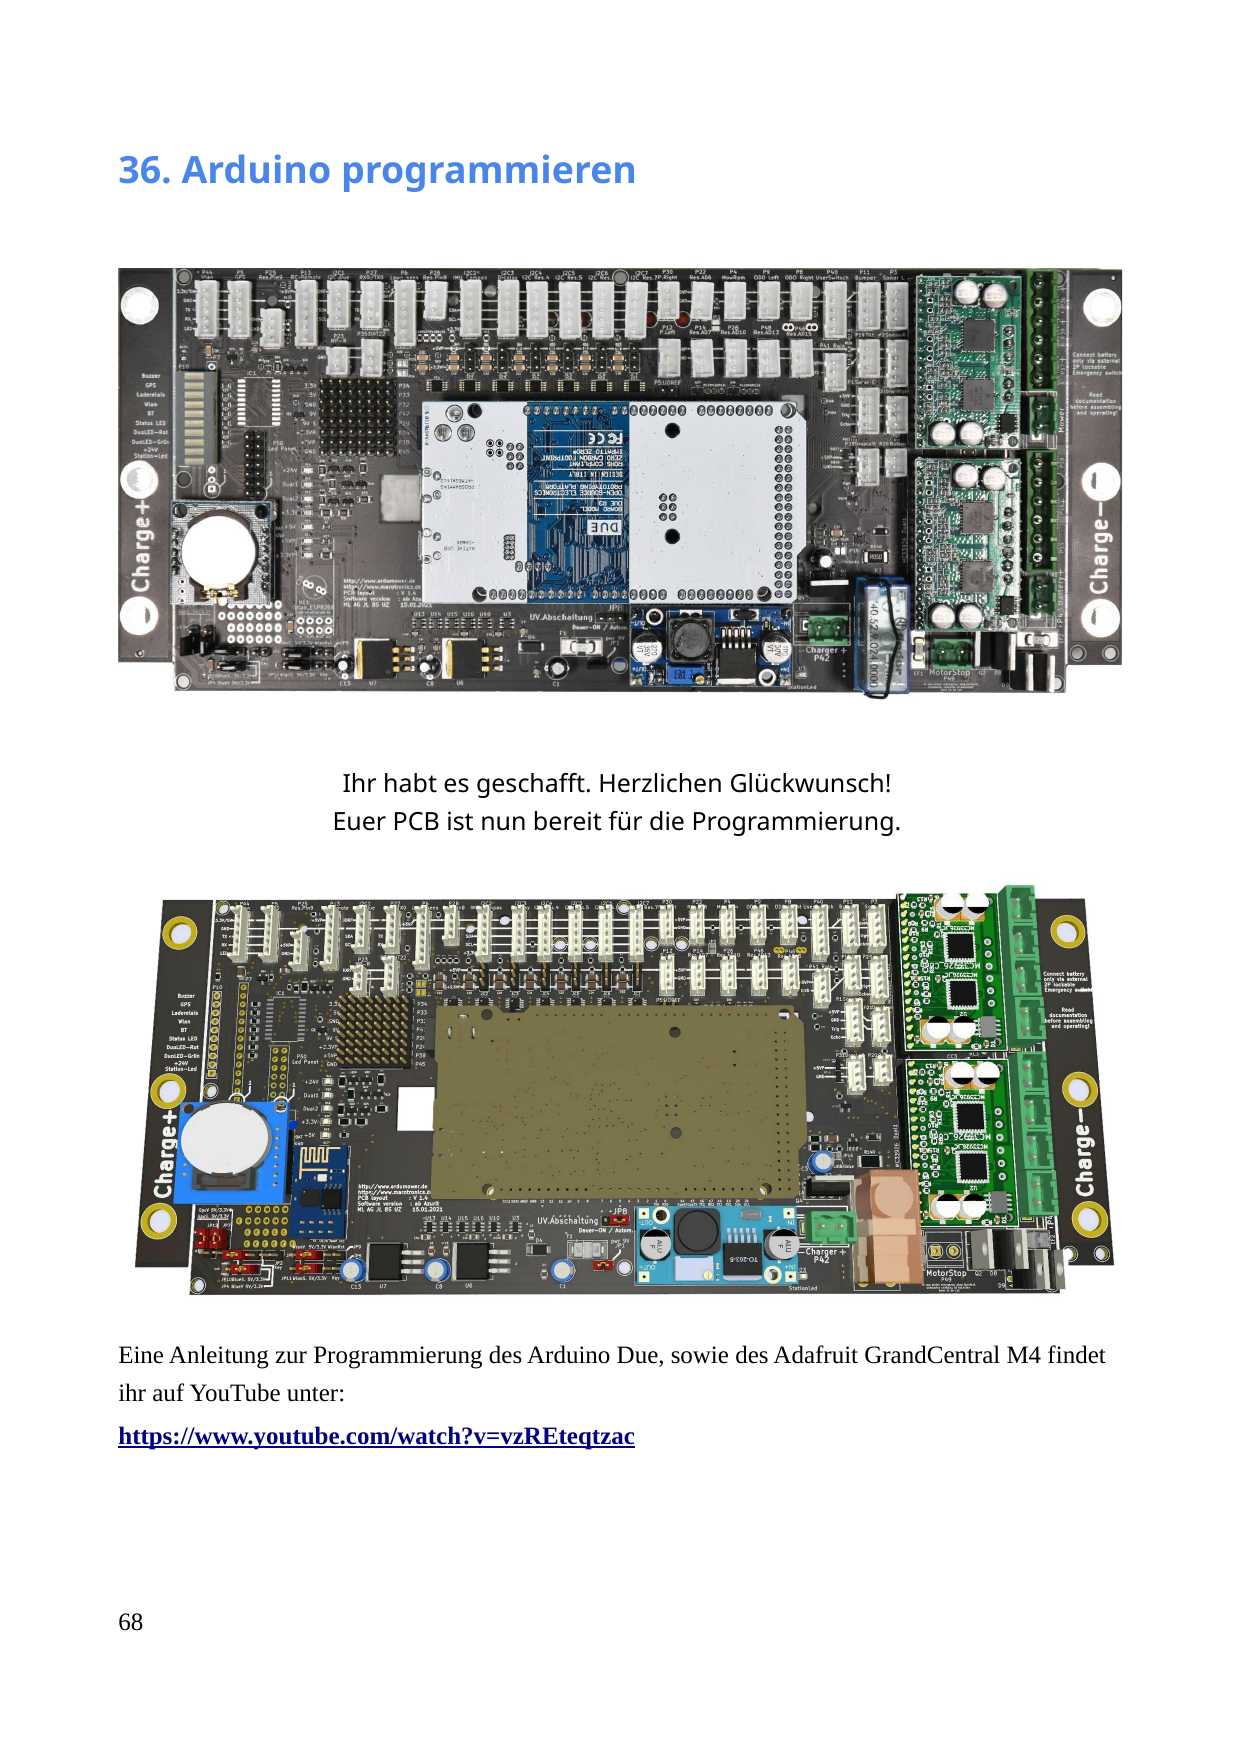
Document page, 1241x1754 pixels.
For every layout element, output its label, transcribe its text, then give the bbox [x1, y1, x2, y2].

picture [118, 268, 1123, 701]
text Ihr habt es geschafft. Herzlichen Glückwunsch! Euer PCB ist nun bereit für die Programmierung. [118, 763, 1122, 838]
text https://www.youtube.com/watch?v=vzREteqtzac [118, 1415, 1122, 1452]
picture [121, 877, 1125, 1304]
subtitle 36. Arduino programmieren [118, 143, 1122, 194]
text Eine Anleitung zur Programmierung des Arduino Due, sowie des Adafruit GrandCentral M4 findet ihr auf YouTube unter: [118, 1334, 1122, 1408]
